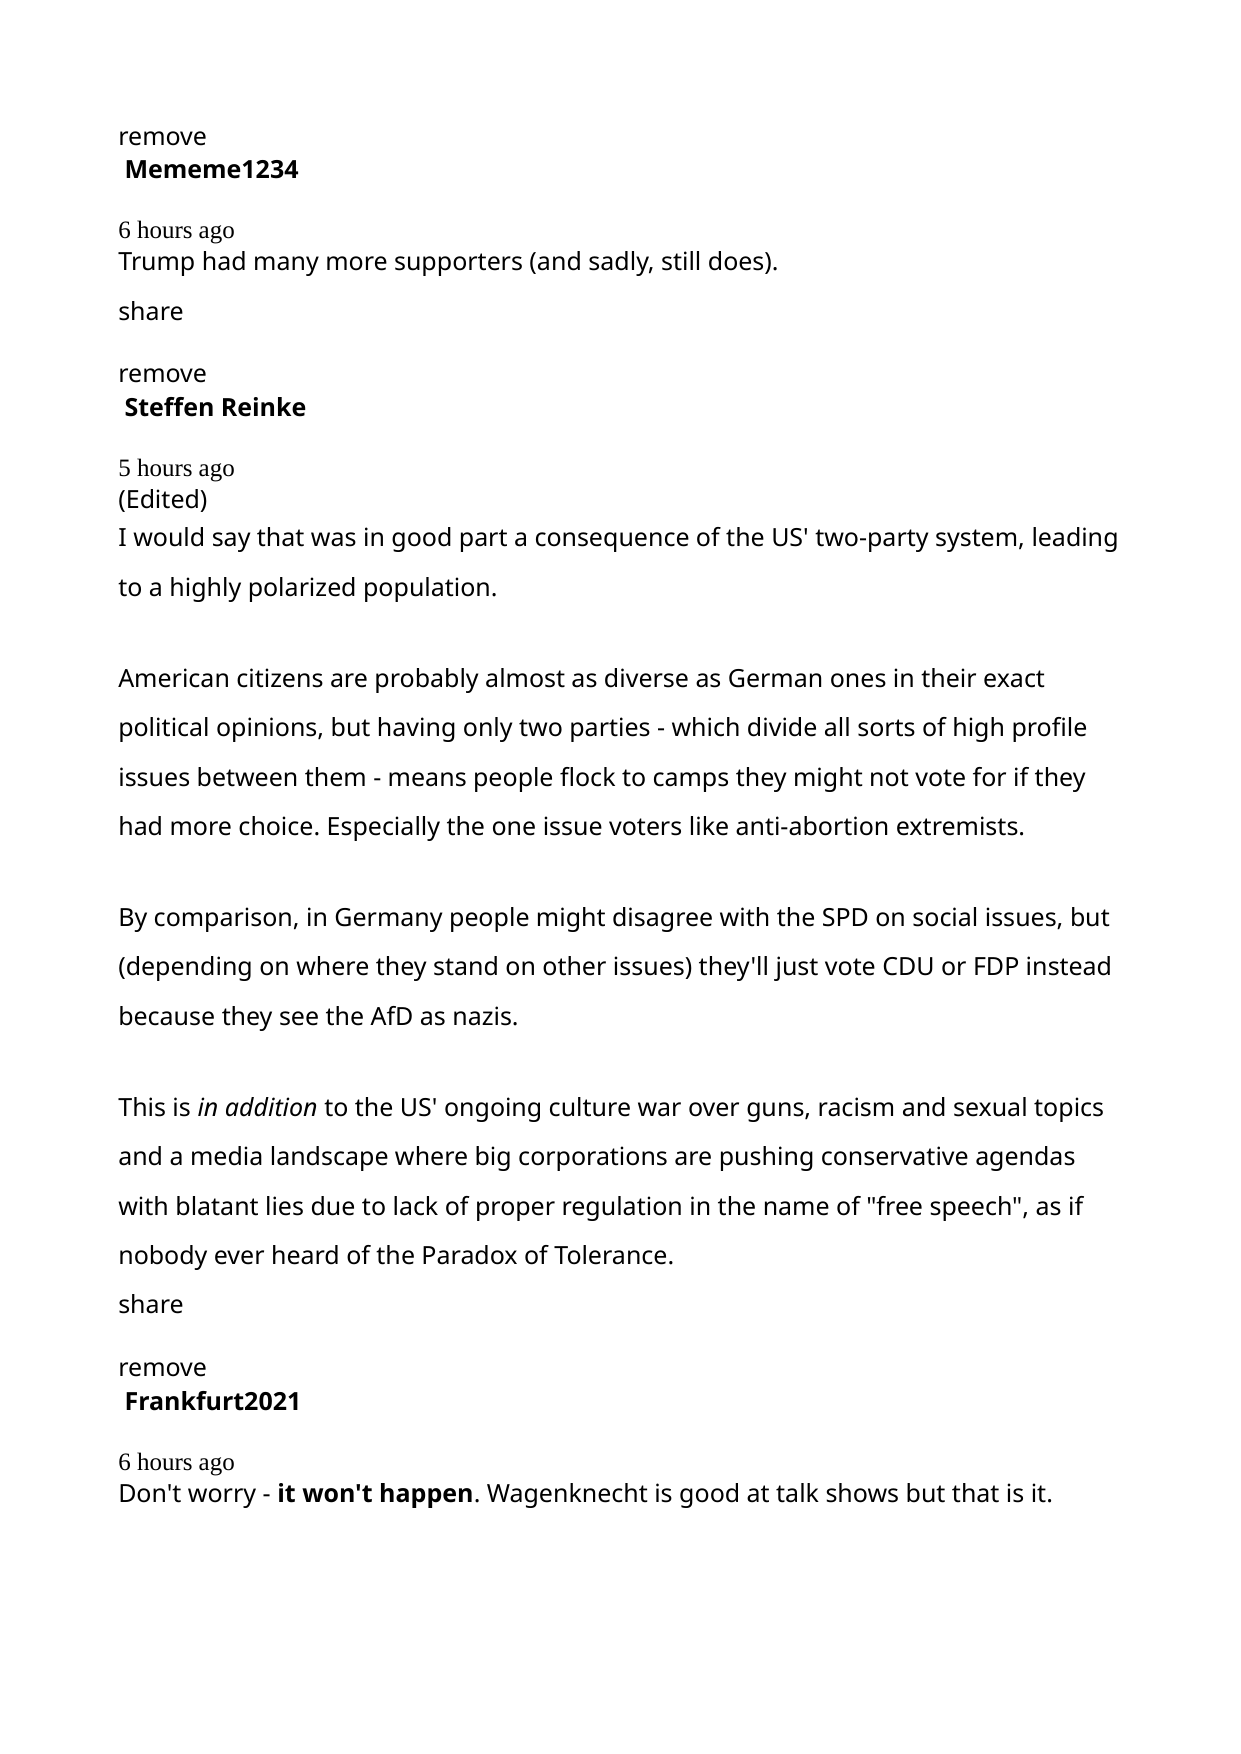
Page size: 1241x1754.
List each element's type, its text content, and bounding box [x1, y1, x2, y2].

text share [118, 293, 1122, 327]
text American citizens are probably almost as diverse as German ones in their exact political opinions, but having only two parties - which divide all sorts of high profile issues between them - means people flock to camps they might not vote for if they had more choice. Especially the one issue voters like anti-abortion extremists. [118, 660, 1122, 843]
text 5 hours ago [118, 453, 1122, 482]
text remove [118, 118, 1122, 152]
text remove [118, 356, 1122, 390]
text remove [118, 1350, 1122, 1384]
text share [118, 1287, 1122, 1321]
text Don't worry - it won't happen. Wagenknecht is good at talk shows but that is it. [118, 1475, 1122, 1509]
text Frankfurt2021 [124, 1384, 1122, 1418]
text Mememe1234 [124, 152, 1122, 186]
text 6 hours ago [118, 215, 1122, 244]
text Trump had many more supporters (and sadly, still does). [118, 244, 1122, 278]
text Steffen Reinke [124, 390, 1122, 424]
text 6 hours ago [118, 1447, 1122, 1475]
text By comparison, in Germany people might disagree with the SPD on social issues, but (depending on where they stand on other issues) they'll just vote CDU or FDP instead because they see the AfD as nazis. [118, 899, 1122, 1032]
text This is in addition to the US' ongoing culture war over guns, racism and sexual topics and a media landscape where big corporations are pushing conservative agendas with blatant lies due to lack of proper regulation in the name of "free speech", as if nobody ever heard of the Paradox of Tolerance. [118, 1089, 1122, 1272]
text I would say that was in good part a consequence of the US' two-party system, leading to a highly polarized population. [118, 520, 1122, 603]
text (Edited) [118, 482, 1122, 516]
